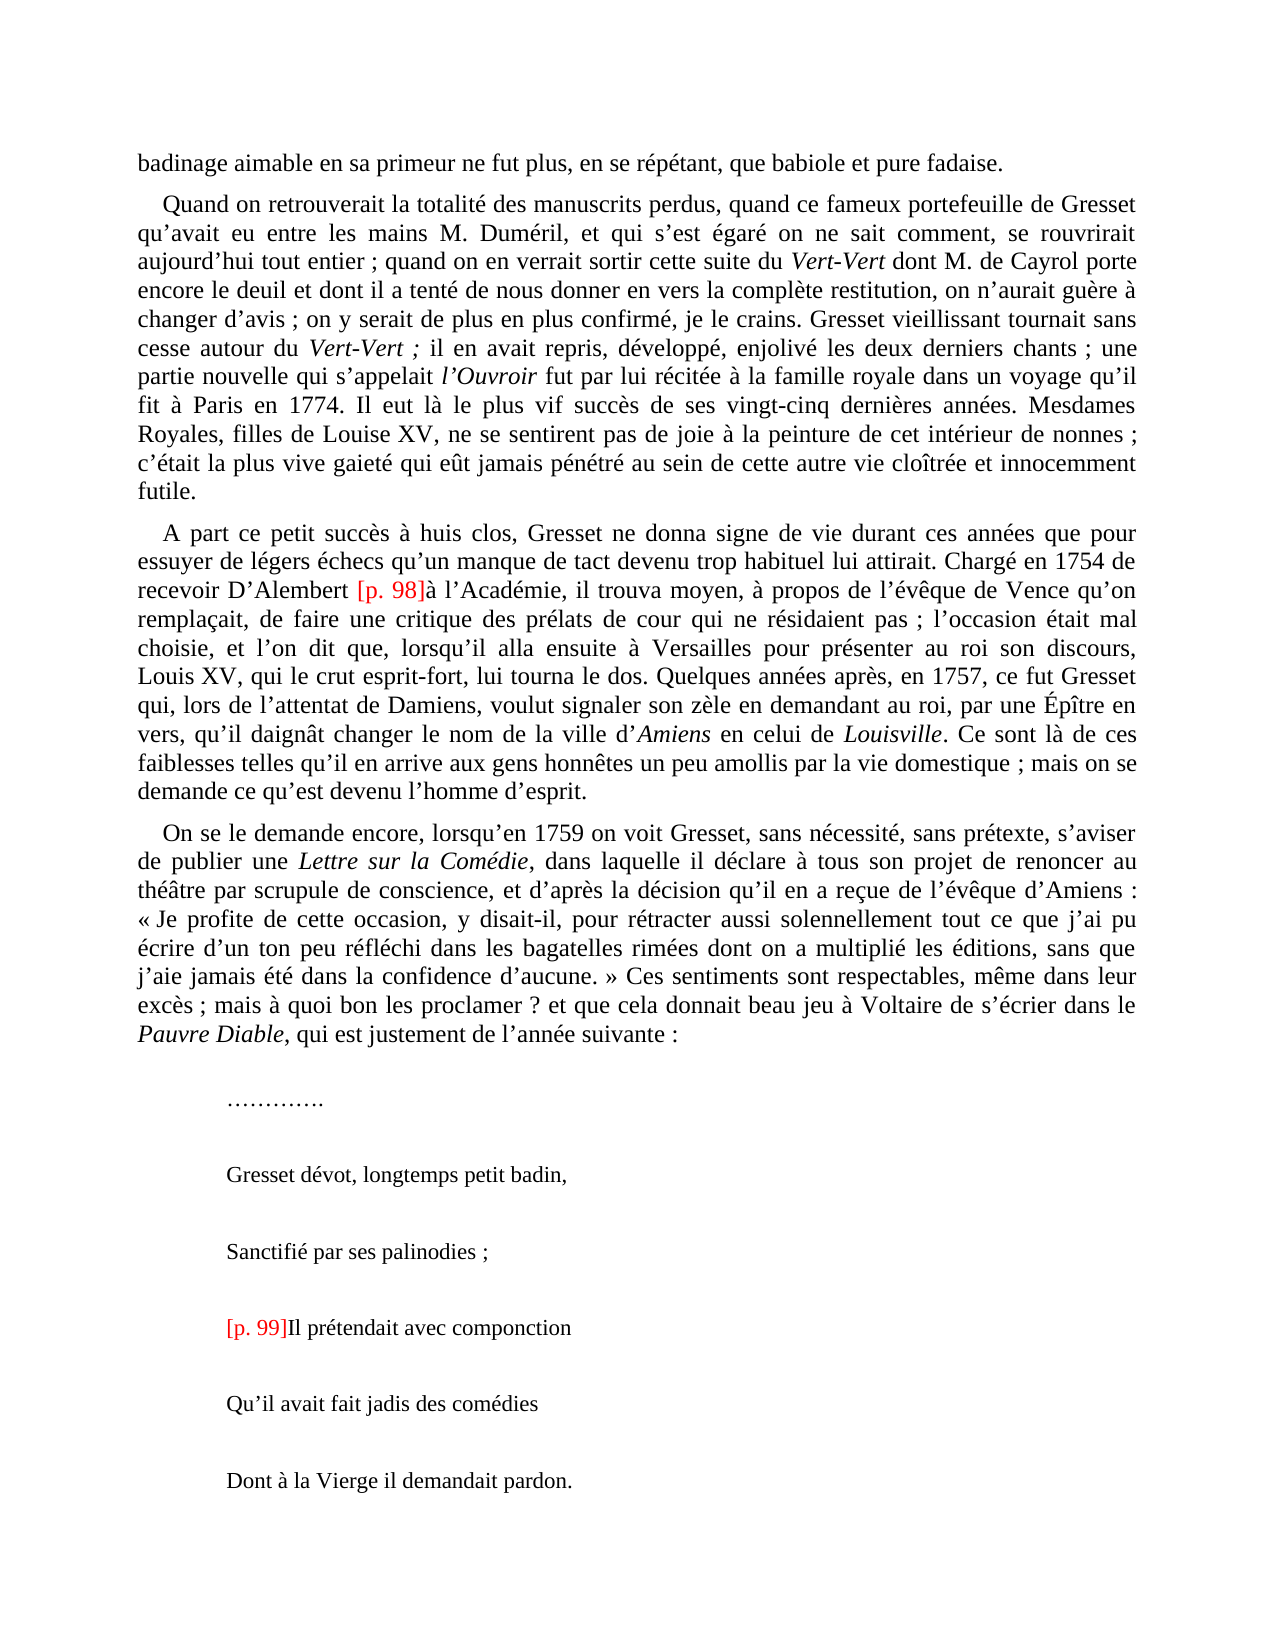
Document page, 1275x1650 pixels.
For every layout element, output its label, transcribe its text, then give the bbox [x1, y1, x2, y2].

text Qu’il avait fait jadis des comédies [226, 1391, 1137, 1417]
text …………. [226, 1085, 1137, 1111]
text Sanctifié par ses palinodies ; [226, 1238, 1137, 1264]
text On se le demande encore, lorsqu’en 1759 on voit Gresset, sans nécessité, sans prétexte, s’aviser de publier une Lettre sur la Comédie, dans laquelle il déclare à tous son projet de renoncer au théâtre par scrupule de conscience, et d’après la décision qu’il en a reçue de l’évêque d’Amiens : « Je profite de cette occasion, y disait-il, pour rétracter aussi solennellement tout ce que j’ai pu écrire d’un ton peu réfléchi dans les bagatelles rimées dont on a multiplié les éditions, sans que j’aie jamais été dans la confidence d’aucune. » Ces sentiments sont respectables, même dans leur excès ; mais à quoi bon les proclamer ? et que cela donnait beau jeu à Voltaire de s’écrier dans le Pauvre Diable, qui est justement de l’année suivante : [137, 818, 1137, 1048]
text A part ce petit succès à huis clos, Gresset ne donna signe de vie durant ces années que pour essuyer de légers échecs qu’un manque de tact devenu trop habituel lui attirait. Chargé en 1754 de recevoir D’Alembert [p. 98]à l’Académie, il trouva moyen, à propos de l’évêque de Vence qu’on remplaçait, de faire une critique des prélats de cour qui ne résidaient pas ; l’occasion était mal choisie, et l’on dit que, lorsqu’il alla ensuite à Versailles pour présenter au roi son discours, Louis XV, qui le crut esprit-fort, lui tourna le dos. Quelques années après, en 1757, ce fut Gresset qui, lors de l’attentat de Damiens, voulut signaler son zèle en demandant au roi, par une Épître en vers, qu’il daignât changer le nom de la ville d’Amiens en celui de Louisville. Ce sont là de ces faiblesses telles qu’il en arrive aux gens honnêtes un peu amollis par la vie domestique ; mais on se demande ce qu’est devenu l’homme d’esprit. [137, 518, 1137, 805]
text [p. 99]Il prétendait avec componction [226, 1314, 1137, 1341]
text Gresset dévot, longtemps petit badin, [226, 1161, 1137, 1188]
text badinage aimable en sa primeur ne fut plus, en se répétant, que babiole et pure fadaise. [137, 148, 1137, 176]
text Quand on retrouverait la totalité des manuscrits perdus, quand ce fameux portefeuille de Gresset qu’avait eu entre les mains M. Duméril, et qui s’est égaré on ne sait comment, se rouvrirait aujourd’hui tout entier ; quand on en verrait sortir cette suite du Vert-Vert dont M. de Cayrol porte encore le deuil et dont il a tenté de nous donner en vers la complète restitution, on n’aurait guère à changer d’avis ; on y serait de plus en plus confirmé, je le crains. Gresset vieillissant tournait sans cesse autour du Vert-Vert ; il en avait repris, développé, enjolivé les deux derniers chants ; une partie nouvelle qui s’appelait l’Ouvroir fut par lui récitée à la famille royale dans un voyage qu’il fit à Paris en 1774. Il eut là le plus vif succès de ses vingt-cinq dernières années. Mesdames Royales, filles de Louise XV, ne se sentirent pas de joie à la peinture de cet intérieur de nonnes ; c’était la plus vive gaieté qui eût jamais pénétré au sein de cette autre vie cloîtrée et innocemment futile. [137, 189, 1137, 505]
text Dont à la Vierge il demandait pardon. [226, 1467, 1137, 1493]
